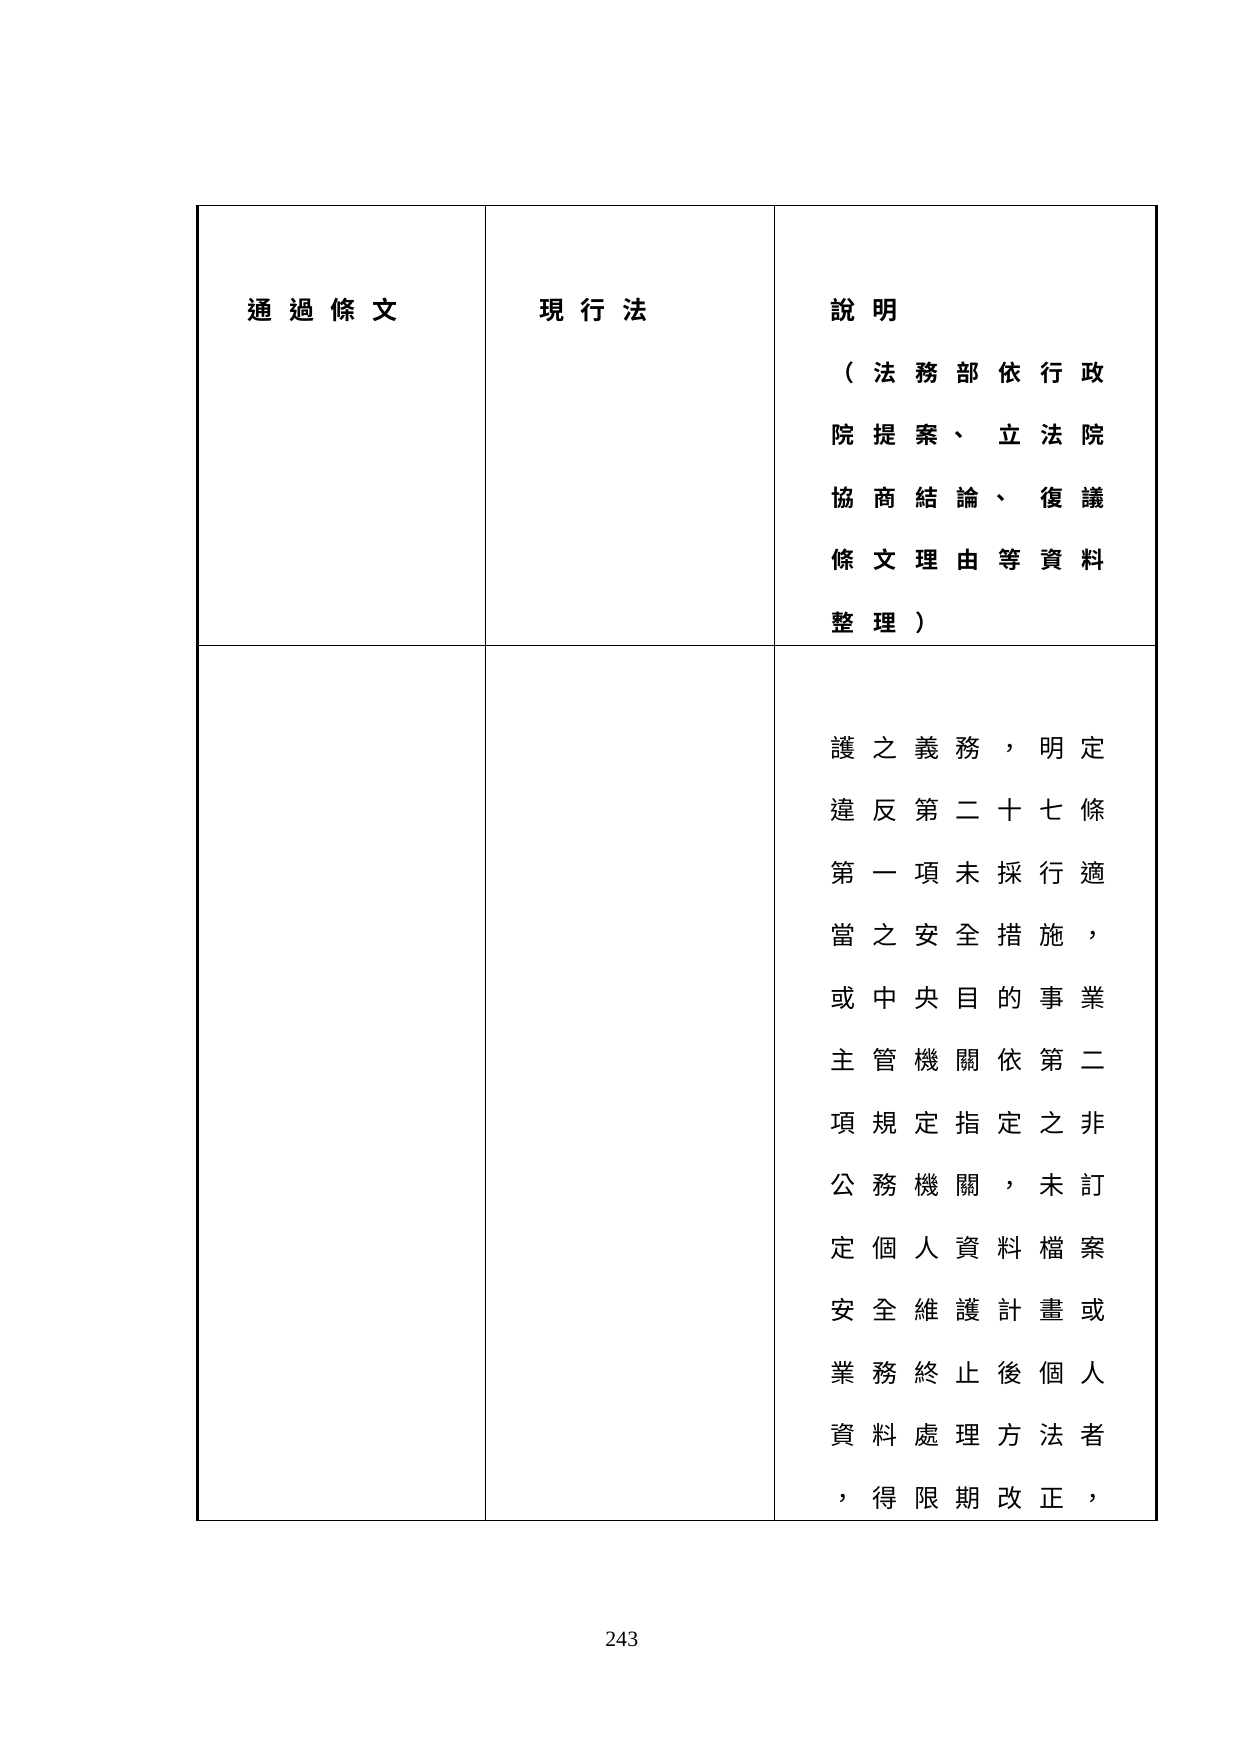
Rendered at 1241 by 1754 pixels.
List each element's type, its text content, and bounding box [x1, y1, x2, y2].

table_header 說明 （法務部依行政院提案、立法院協商結論、復議條文理由等資料整理） [775, 206, 1155, 645]
table_cell 護之義務，明定違反第二十七條第一項未採行適當之安全措施，或中央目的事業主管機關依第二項規定指定之非公務機關，未訂定個人資料檔案安全維護計畫或業務終止後個人資料處理方法者，得限期改正， [775, 646, 1155, 1520]
table_header 通過條文 [199, 206, 485, 645]
table_header 現行法 [486, 206, 774, 645]
table_cell [486, 646, 774, 1520]
table_cell [199, 646, 485, 1520]
